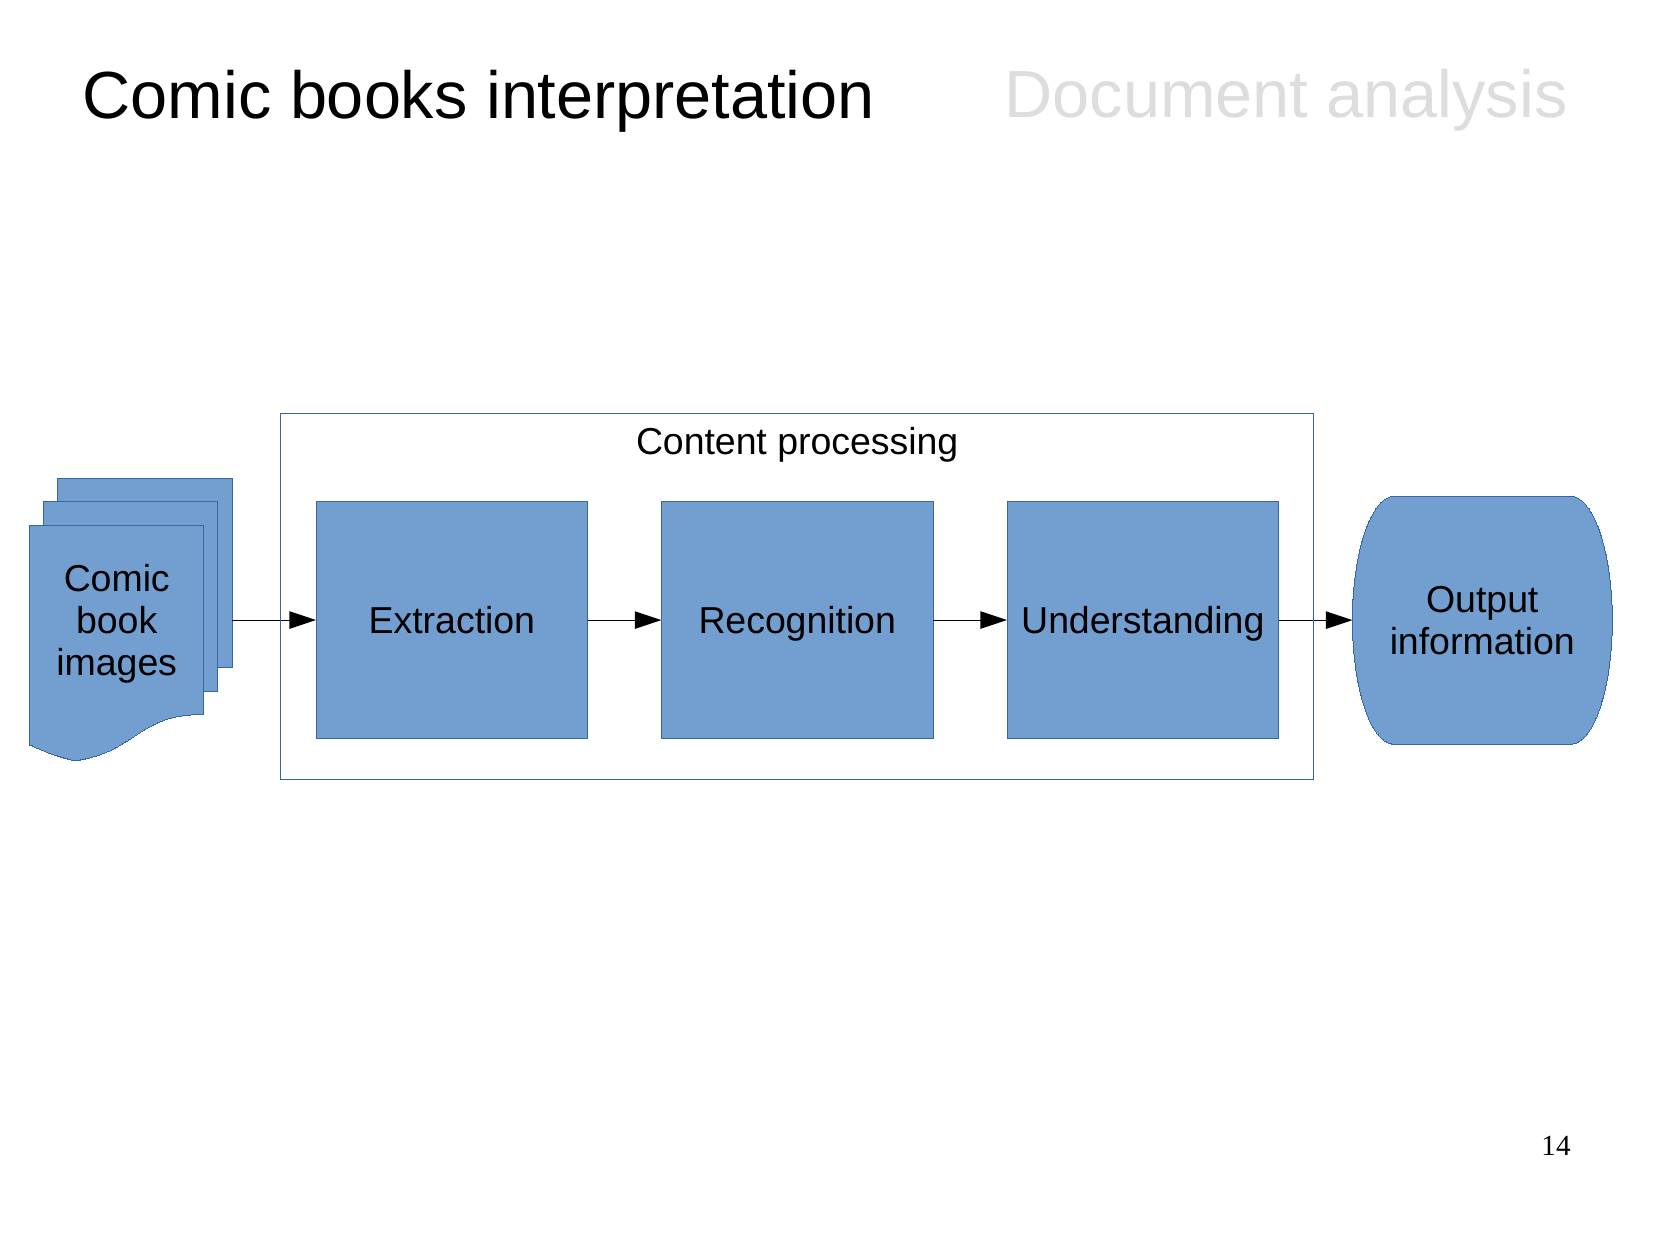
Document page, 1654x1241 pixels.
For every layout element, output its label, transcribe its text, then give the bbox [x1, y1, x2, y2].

text_box Comic book images [29, 478, 233, 761]
text_box Content processing [561, 413, 1034, 471]
text_box Understanding [1007, 501, 1279, 739]
title Comic books interpretation [82, 49, 1571, 142]
text_box Extraction [316, 501, 588, 739]
text_box Recognition [661, 501, 934, 739]
text_box Output information [1352, 496, 1613, 745]
